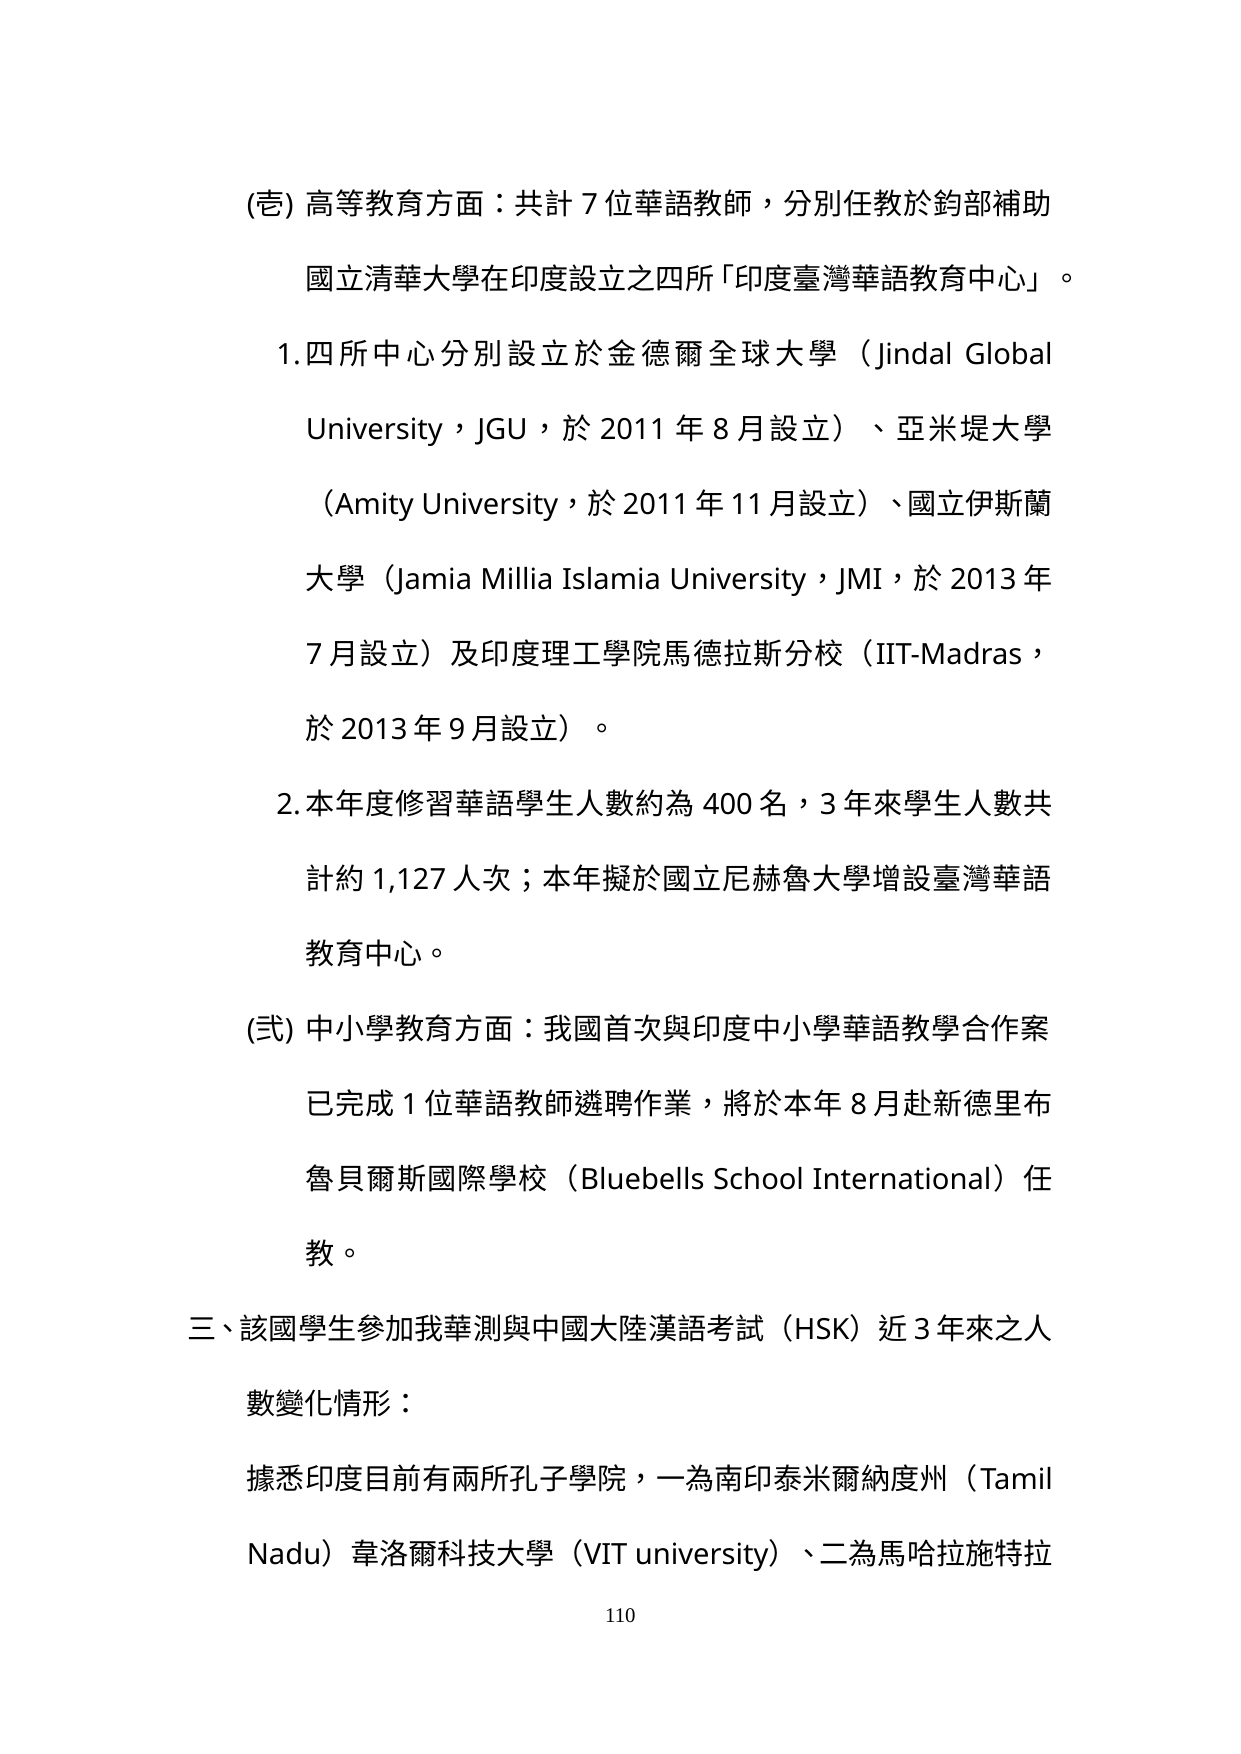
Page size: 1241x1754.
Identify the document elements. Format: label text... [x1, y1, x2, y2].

list 四所中心分別設立於金德爾全球大學（Jindal Global University，JGU，於2011年8月設立）、亞米堤大學（Amity University，於2011年11月設立）、國立伊斯蘭大學（Jamia Millia Islamia University，JMI，於2013年7月設立）及印度理工學院馬德拉斯分校（IIT-Madras，於2013年9月設立）。 [276, 314, 1053, 764]
list 中小學教育方面：我國首次與印度中小學華語教學合作案，已完成1位華語教師遴聘作業，將於本年8月赴新德里布魯貝爾斯國際學校（Bluebells School International）任教。 [247, 989, 1053, 1289]
list 高等教育方面：共計7位華語教師，分別任教於鈞部補助國立清華大學在印度設立之四所「印度臺灣華語教育中心」。 [247, 164, 1053, 314]
text 三、該國學生參加我華測與中國大陸漢語考試（HSK）近3年來之人數變化情形： [187, 1289, 1053, 1439]
text 據悉印度目前有兩所孔子學院，一為南印泰米爾納度州（Tamil Nadu）韋洛爾科技大學（VIT university）、二為馬哈拉施特拉 [246, 1439, 1053, 1589]
list 本年度修習華語學生人數約為400名，3年來學生人數共計約1,127人次；本年擬於國立尼赫魯大學增設臺灣華語教育中心。 [276, 764, 1053, 989]
